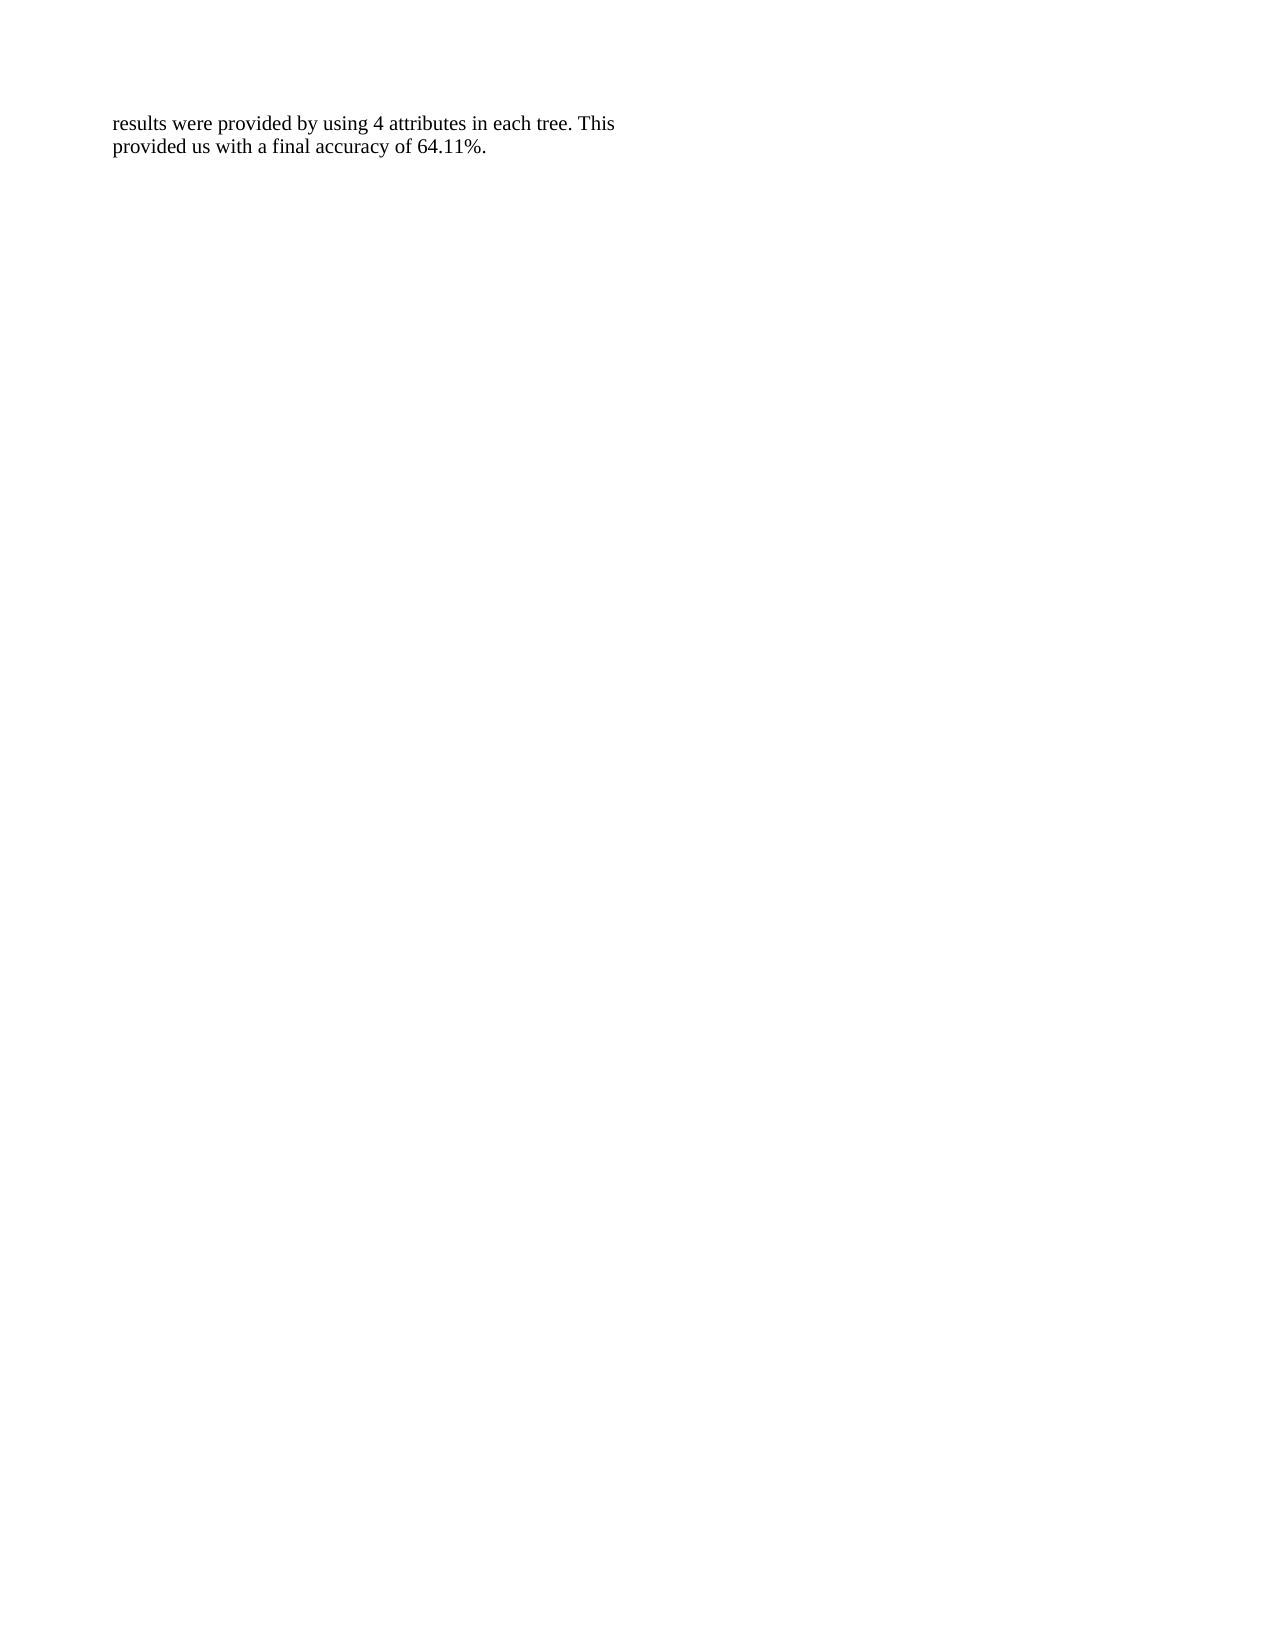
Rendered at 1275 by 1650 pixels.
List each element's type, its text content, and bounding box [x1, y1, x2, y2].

text results were provided by using 4 attributes in each tree. This provided us with a final accuracy of 64.11%. [112, 112, 619, 158]
